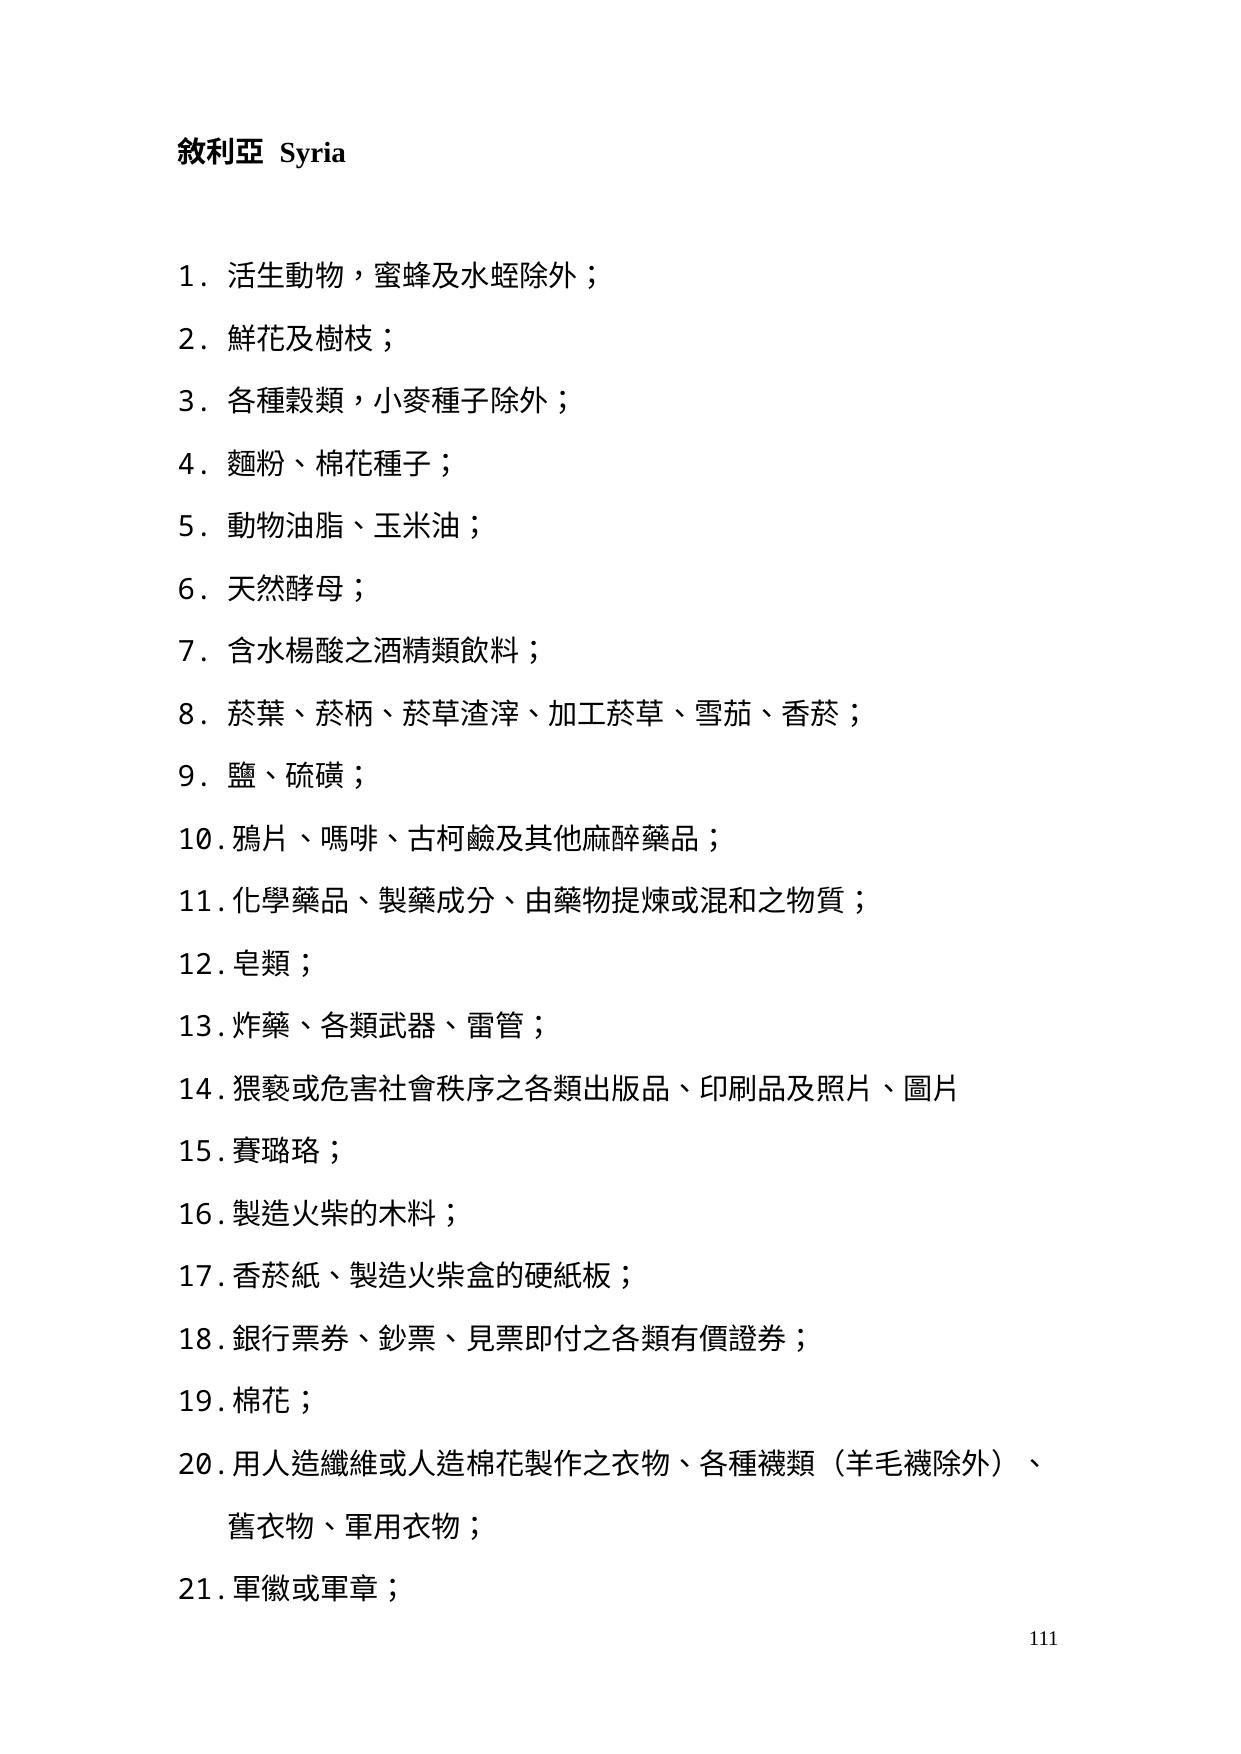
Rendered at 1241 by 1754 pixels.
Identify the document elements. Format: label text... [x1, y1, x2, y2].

list 鹽、硫磺； [177, 733, 1063, 795]
list 炸藥、各類武器、雷管； [177, 983, 1063, 1045]
list 動物油脂、玉米油； [177, 483, 1063, 545]
list 麵粉、棉花種子； [177, 420, 1063, 483]
list 皂類； [177, 920, 1063, 983]
list 鴉片、嗎啡、古柯鹼及其他麻醉藥品； [177, 795, 1063, 858]
list 銀行票券、鈔票、見票即付之各類有價證券； [177, 1295, 1063, 1358]
list 菸葉、菸柄、菸草渣滓、加工菸草、雪茄、香菸； [177, 670, 1063, 733]
list 天然酵母； [177, 545, 1063, 608]
list 軍徽或軍章； [177, 1545, 1063, 1608]
text 敘利亞 Syria [177, 108, 1063, 170]
list 猥褻或危害社會秩序之各類出版品、印刷品及照片、圖片 [177, 1045, 1063, 1108]
list 棉花； [177, 1358, 1063, 1420]
list 用人造纖維或人造棉花製作之衣物、各種襪類（羊毛襪除外）、舊衣物、軍用衣物； [177, 1420, 1063, 1545]
list 化學藥品、製藥成分、由藥物提煉或混和之物質； [177, 858, 1063, 920]
list 活生動物，蜜蜂及水蛭除外； [177, 233, 1063, 295]
list 賽璐珞； [177, 1108, 1063, 1170]
list 各種穀類，小麥種子除外； [177, 358, 1063, 420]
list 香菸紙、製造火柴盒的硬紙板； [177, 1233, 1063, 1295]
list 製造火柴的木料； [177, 1170, 1063, 1233]
list 鮮花及樹枝； [177, 295, 1063, 358]
list 含水楊酸之酒精類飲料； [177, 608, 1063, 670]
